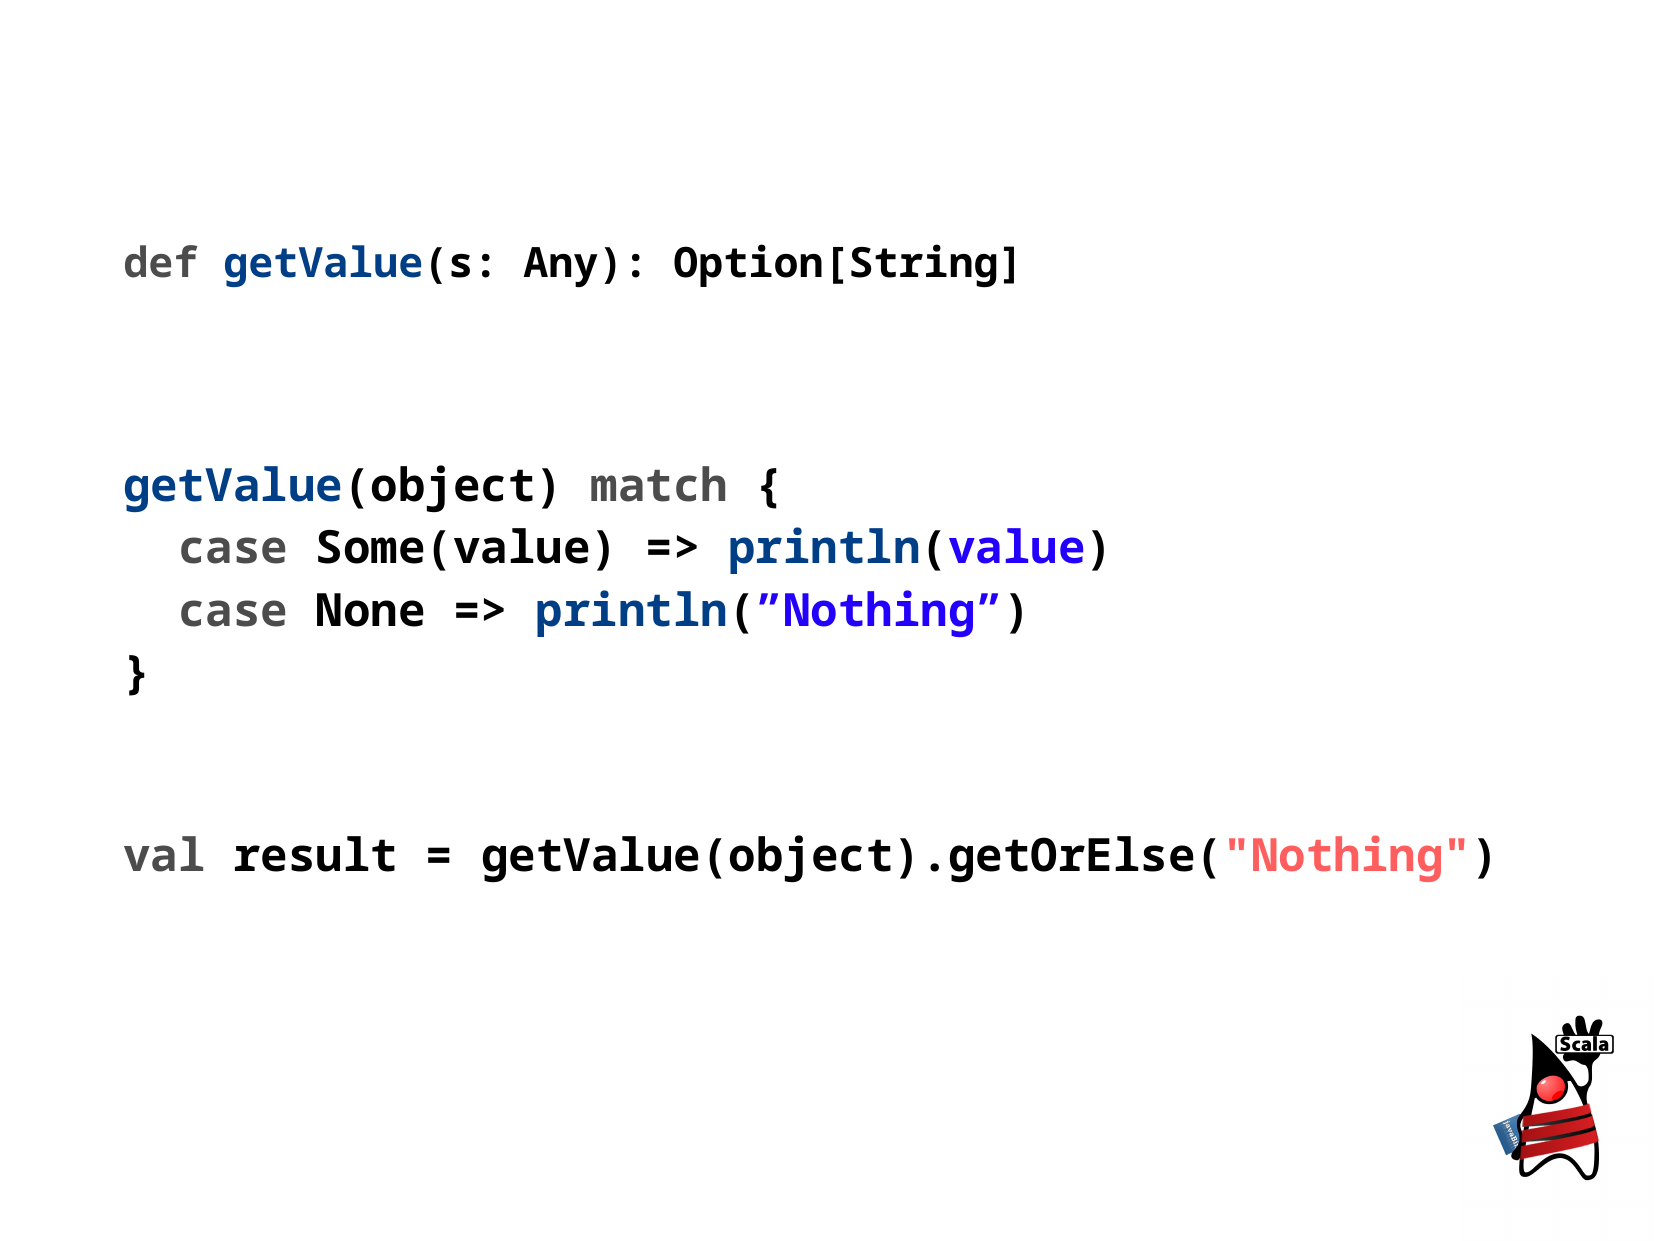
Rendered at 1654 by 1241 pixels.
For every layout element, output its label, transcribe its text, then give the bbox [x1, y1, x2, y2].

text_box getValue(object) match { case Some(value) => println(value) case None => println(”Nothing”) } [53, 444, 1516, 689]
text_box val result = getValue(object).getOrElse("Nothing") [108, 815, 1647, 888]
text_box def getValue(s: Any): Option[String] [108, 225, 1384, 293]
picture [1462, 969, 1654, 1241]
